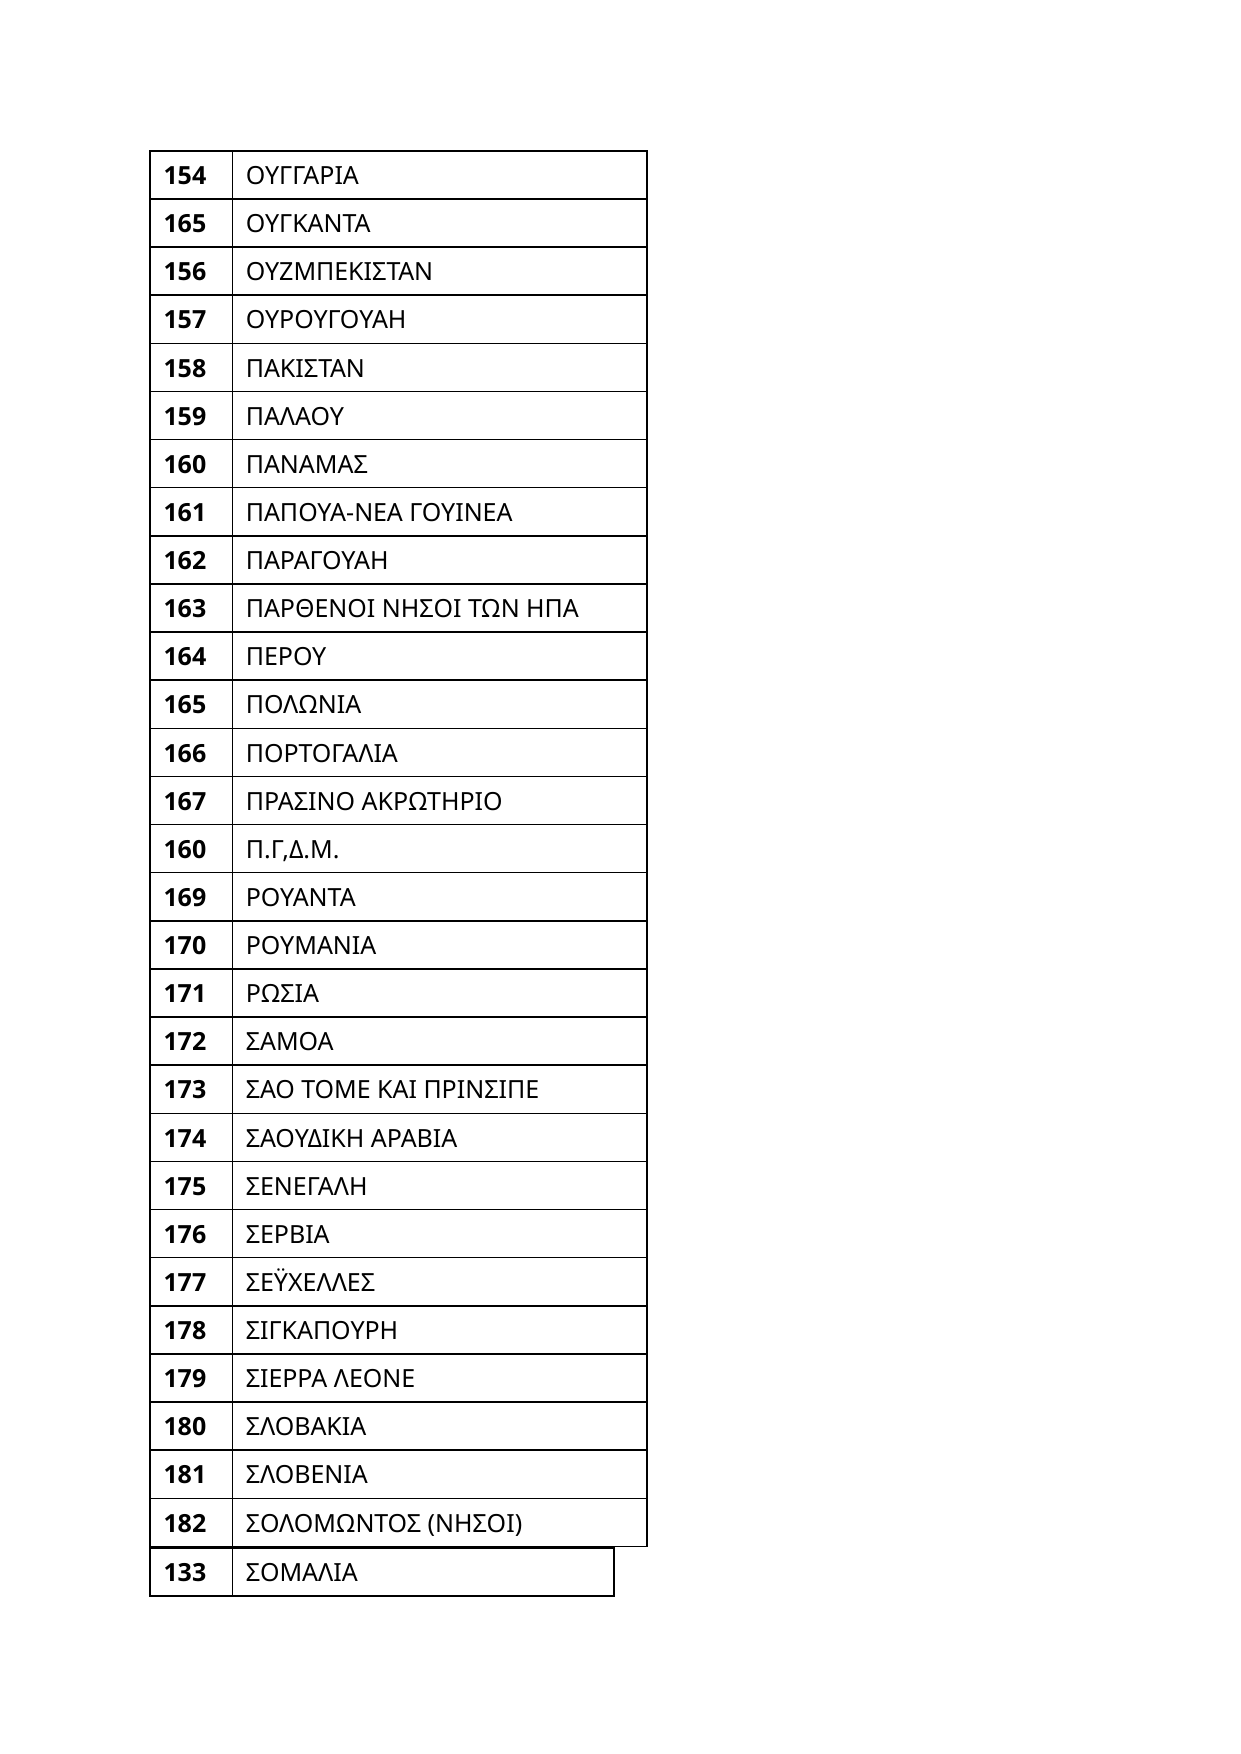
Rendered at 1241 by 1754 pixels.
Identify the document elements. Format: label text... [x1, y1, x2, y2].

table_cell 179 [151, 1355, 232, 1401]
table_cell 174 [151, 1114, 232, 1161]
table_cell 157 [151, 296, 232, 342]
table_cell 161 [151, 488, 232, 535]
table_cell 164 [151, 633, 232, 679]
table_cell ΟΥΓΓΑΡΙΑ [233, 152, 646, 198]
table_cell 170 [151, 922, 232, 968]
table_cell 180 [151, 1403, 232, 1449]
table_cell ΣΑΟΥΔΙΚΗ ΑΡΑΒΙΑ [233, 1114, 646, 1161]
table_cell 173 [151, 1066, 232, 1112]
table_cell ΠΟΡΤΟΓΑΛΙΑ [233, 729, 646, 776]
table_cell ΠΑΚΙΣΤΑΝ [233, 344, 646, 391]
table_cell 171 [151, 970, 232, 1016]
table_cell 154 [151, 152, 232, 198]
table_cell ΣΑΜΟΑ [233, 1018, 646, 1064]
table_cell 177 [151, 1258, 232, 1305]
table_cell ΣΙΓΚΑΠΟΥΡΗ [233, 1307, 646, 1353]
table_cell 175 [151, 1162, 232, 1209]
table_cell 169 [151, 873, 232, 920]
table_cell ΠΕΡΟΥ [233, 633, 646, 679]
table_cell ΣΟΛΟΜΩΝΤΟΣ (ΝΗΣΟΙ) [233, 1499, 646, 1546]
table_cell ΠΑΠΟΥΑ-ΝΕΑ ΓΟΥΙΝΕΑ [233, 488, 646, 535]
table_cell 178 [151, 1307, 232, 1353]
table_cell ΟΥΓΚΑΝΤΑ [233, 200, 646, 246]
table_cell 181 [151, 1451, 232, 1497]
table_cell Π.Γ,Δ.Μ. [233, 825, 646, 872]
table_cell 160 [151, 825, 232, 872]
table_cell ΣΕΝΕΓΑΛΗ [233, 1162, 646, 1209]
table_cell 162 [151, 537, 232, 583]
table_cell ΣΙΕΡΡΑ ΛΕΟΝΕ [233, 1355, 646, 1401]
table_cell ΠΡΑΣΙΝΟ ΑΚΡΩΤΗΡΙΟ [233, 777, 646, 824]
table_cell ΡΟΥΑΝΤΑ [233, 873, 646, 920]
table_cell 172 [151, 1018, 232, 1064]
table_cell 166 [151, 729, 232, 776]
table_cell ΡΩΣΙΑ [233, 970, 646, 1016]
table_cell ΣΕΫΧΕΛΛΕΣ [233, 1258, 646, 1305]
table_cell ΠΟΛΩΝΙΑ [233, 681, 646, 727]
table_cell ΣΕΡΒΙΑ [233, 1210, 646, 1257]
table_cell ΟΥΖΜΠΕΚΙΣΤΑΝ [233, 248, 646, 294]
table_cell ΠΑΝΑΜΑΣ [233, 440, 646, 487]
table_cell 176 [151, 1210, 232, 1257]
table_cell 156 [151, 248, 232, 294]
table_cell 182 [151, 1499, 232, 1546]
table_cell ΣΛΟΒΑΚΙΑ [233, 1403, 646, 1449]
table_cell 159 [151, 392, 232, 439]
table_cell ΠΑΡΘΕΝΟΙ ΝΗΣΟΙ ΤΩΝ ΗΠΑ [233, 585, 646, 631]
table_cell 160 [151, 440, 232, 487]
table_cell 158 [151, 344, 232, 391]
table_cell 165 [151, 681, 232, 727]
table_cell ΟΥΡΟΥΓΟΥΑΗ [233, 296, 646, 342]
table_cell ΣΛΟΒΕΝΙΑ [233, 1451, 646, 1497]
table_cell ΡΟΥΜΑΝΙΑ [233, 922, 646, 968]
table_cell 167 [151, 777, 232, 824]
table_header 133 [151, 1549, 232, 1595]
table_cell ΣΑΟ ΤΟΜΕ ΚΑΙ ΠΡΙΝΣΙΠΕ [233, 1066, 646, 1112]
table_header ΣΟΜΑΛΙΑ [233, 1549, 613, 1595]
table_cell ΠΑΛΑΟΥ [233, 392, 646, 439]
table_cell ΠΑΡΑΓΟΥΑΗ [233, 537, 646, 583]
table_cell 163 [151, 585, 232, 631]
table_cell 165 [151, 200, 232, 246]
